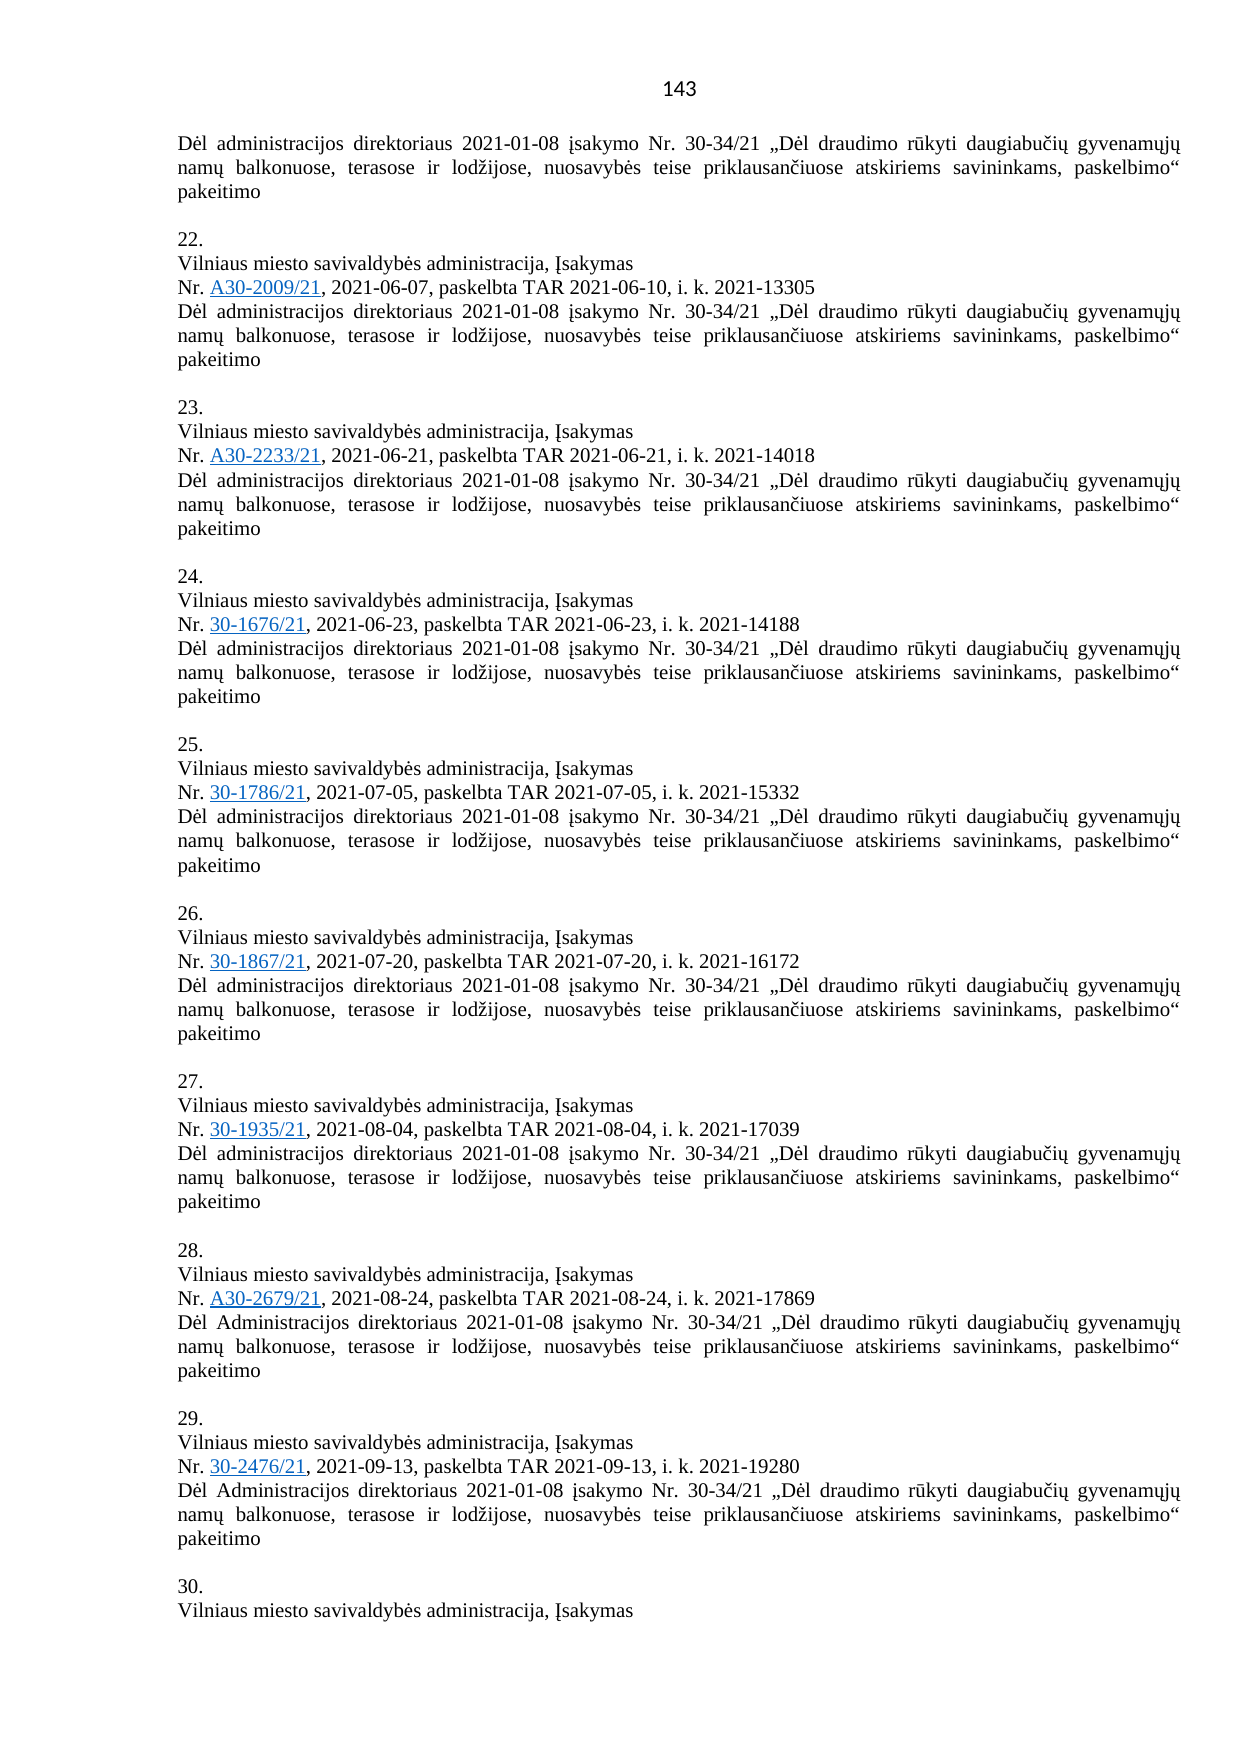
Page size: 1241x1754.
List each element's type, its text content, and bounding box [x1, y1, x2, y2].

text Dėl Administracijos direktoriaus 2021-01-08 įsakymo Nr. 30-34/21 „Dėl draudimo rūkyti daugiabučių gyvenamųjų namų balkonuose, terasose ir lodžijose, nuosavybės teise priklausančiuose atskiriems savininkams, paskelbimo“ pakeitimo [177, 1310, 1181, 1382]
text Dėl administracijos direktoriaus 2021-01-08 įsakymo Nr. 30-34/21 „Dėl draudimo rūkyti daugiabučių gyvenamųjų namų balkonuose, terasose ir lodžijose, nuosavybės teise priklausančiuose atskiriems savininkams, paskelbimo“ pakeitimo [177, 131, 1181, 203]
text 26. [177, 901, 1181, 925]
text Dėl administracijos direktoriaus 2021-01-08 įsakymo Nr. 30-34/21 „Dėl draudimo rūkyti daugiabučių gyvenamųjų namų balkonuose, terasose ir lodžijose, nuosavybės teise priklausančiuose atskiriems savininkams, paskelbimo“ pakeitimo [177, 1141, 1181, 1213]
text 30. [177, 1574, 1181, 1598]
text Vilniaus miesto savivaldybės administracija, Įsakymas [177, 756, 1181, 780]
text Dėl Administracijos direktoriaus 2021-01-08 įsakymo Nr. 30-34/21 „Dėl draudimo rūkyti daugiabučių gyvenamųjų namų balkonuose, terasose ir lodžijose, nuosavybės teise priklausančiuose atskiriems savininkams, paskelbimo“ pakeitimo [177, 1478, 1181, 1550]
text Nr. A30-2009/21, 2021-06-07, paskelbta TAR 2021-06-10, i. k. 2021-13305 [177, 275, 1181, 299]
text Dėl administracijos direktoriaus 2021-01-08 įsakymo Nr. 30-34/21 „Dėl draudimo rūkyti daugiabučių gyvenamųjų namų balkonuose, terasose ir lodžijose, nuosavybės teise priklausančiuose atskiriems savininkams, paskelbimo“ pakeitimo [177, 299, 1181, 371]
text 25. [177, 732, 1181, 756]
text Vilniaus miesto savivaldybės administracija, Įsakymas [177, 1093, 1181, 1117]
text 22. [177, 227, 1181, 251]
text Nr. 30-2476/21, 2021-09-13, paskelbta TAR 2021-09-13, i. k. 2021-19280 [177, 1454, 1181, 1478]
text 28. [177, 1237, 1181, 1262]
text 29. [177, 1406, 1181, 1430]
text Dėl administracijos direktoriaus 2021-01-08 įsakymo Nr. 30-34/21 „Dėl draudimo rūkyti daugiabučių gyvenamųjų namų balkonuose, terasose ir lodžijose, nuosavybės teise priklausančiuose atskiriems savininkams, paskelbimo“ pakeitimo [177, 973, 1181, 1045]
text 23. [177, 395, 1181, 419]
text Nr. A30-2233/21, 2021-06-21, paskelbta TAR 2021-06-21, i. k. 2021-14018 [177, 443, 1181, 467]
text 27. [177, 1069, 1181, 1093]
text Nr. 30-1786/21, 2021-07-05, paskelbta TAR 2021-07-05, i. k. 2021-15332 [177, 780, 1181, 804]
text 24. [177, 564, 1181, 588]
text Vilniaus miesto savivaldybės administracija, Įsakymas [177, 1430, 1181, 1454]
text Nr. 30-1676/21, 2021-06-23, paskelbta TAR 2021-06-23, i. k. 2021-14188 [177, 612, 1181, 636]
text Vilniaus miesto savivaldybės administracija, Įsakymas [177, 419, 1181, 443]
text Nr. 30-1935/21, 2021-08-04, paskelbta TAR 2021-08-04, i. k. 2021-17039 [177, 1117, 1181, 1141]
text Vilniaus miesto savivaldybės administracija, Įsakymas [177, 1598, 1181, 1622]
text Vilniaus miesto savivaldybės administracija, Įsakymas [177, 588, 1181, 612]
text Vilniaus miesto savivaldybės administracija, Įsakymas [177, 251, 1181, 275]
text Dėl administracijos direktoriaus 2021-01-08 įsakymo Nr. 30-34/21 „Dėl draudimo rūkyti daugiabučių gyvenamųjų namų balkonuose, terasose ir lodžijose, nuosavybės teise priklausančiuose atskiriems savininkams, paskelbimo“ pakeitimo [177, 467, 1181, 540]
text Vilniaus miesto savivaldybės administracija, Įsakymas [177, 1262, 1181, 1286]
text Nr. 30-1867/21, 2021-07-20, paskelbta TAR 2021-07-20, i. k. 2021-16172 [177, 949, 1181, 973]
text Vilniaus miesto savivaldybės administracija, Įsakymas [177, 925, 1181, 949]
text Dėl administracijos direktoriaus 2021-01-08 įsakymo Nr. 30-34/21 „Dėl draudimo rūkyti daugiabučių gyvenamųjų namų balkonuose, terasose ir lodžijose, nuosavybės teise priklausančiuose atskiriems savininkams, paskelbimo“ pakeitimo [177, 804, 1181, 877]
text Dėl administracijos direktoriaus 2021-01-08 įsakymo Nr. 30-34/21 „Dėl draudimo rūkyti daugiabučių gyvenamųjų namų balkonuose, terasose ir lodžijose, nuosavybės teise priklausančiuose atskiriems savininkams, paskelbimo“ pakeitimo [177, 636, 1181, 708]
text Nr. A30-2679/21, 2021-08-24, paskelbta TAR 2021-08-24, i. k. 2021-17869 [177, 1286, 1181, 1310]
